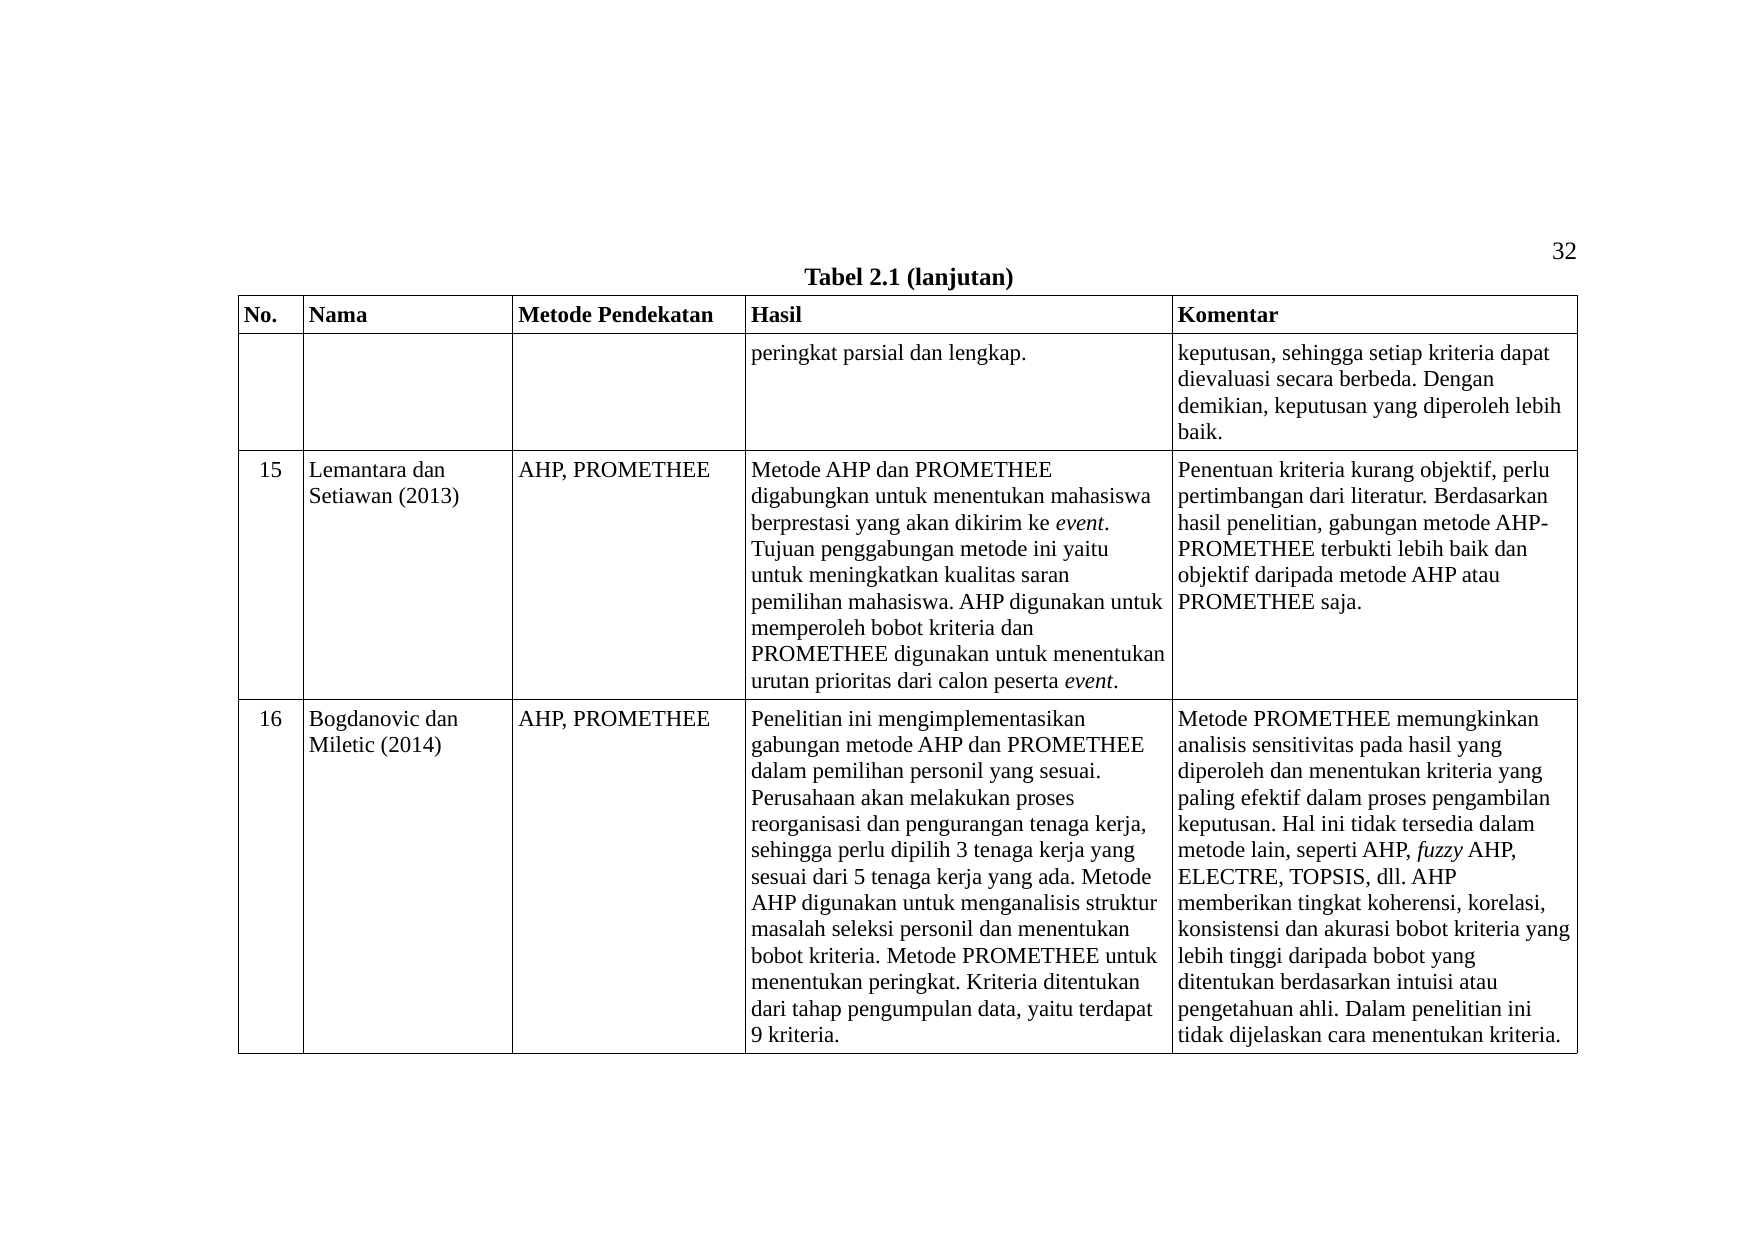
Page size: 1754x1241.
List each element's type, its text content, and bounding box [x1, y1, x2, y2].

table_cell keputusan, sehingga setiap kriteria dapat dievaluasi secara berbeda. Dengan demikian, keputusan yang diperoleh lebih baik. [1173, 334, 1577, 450]
table_cell [239, 334, 303, 450]
table_cell [513, 334, 745, 450]
table_header Komentar [1173, 296, 1577, 333]
table_header Metode Pendekatan [513, 296, 745, 333]
table_cell 15 [239, 451, 303, 699]
table_cell AHP, PROMETHEE [513, 451, 745, 699]
table_cell Lemantara dan Setiawan (2013) [304, 451, 512, 699]
table_cell peringkat parsial dan lengkap. [746, 334, 1172, 450]
table_cell Penentuan kriteria kurang objektif, perlu pertimbangan dari literatur. Berdasarkan hasil penelitian, gabungan metode AHP-PROMETHEE terbukti lebih baik dan objektif daripada metode AHP atau PROMETHEE saja. [1173, 451, 1577, 699]
table_cell Metode AHP dan PROMETHEE digabungkan untuk menentukan mahasiswa berprestasi yang akan dikirim ke event. Tujuan penggabungan metode ini yaitu untuk meningkatkan kualitas saran pemilihan mahasiswa. AHP digunakan untuk memperoleh bobot kriteria dan PROMETHEE digunakan untuk menentukan urutan prioritas dari calon peserta event. [746, 451, 1172, 699]
table_cell Penelitian ini mengimplementasikan gabungan metode AHP dan PROMETHEE dalam pemilihan personil yang sesuai. Perusahaan akan melakukan proses reorganisasi dan pengurangan tenaga kerja, sehingga perlu dipilih 3 tenaga kerja yang sesuai dari 5 tenaga kerja yang ada. Metode AHP digunakan untuk menganalisis struktur masalah seleksi personil dan menentukan bobot kriteria. Metode PROMETHEE untuk menentukan peringkat. Kriteria ditentukan dari tahap pengumpulan data, yaitu terdapat 9 kriteria. [746, 700, 1172, 1053]
table_cell Metode PROMETHEE memungkinkan analisis sensitivitas pada hasil yang diperoleh dan menentukan kriteria yang paling efektif dalam proses pengambilan keputusan. Hal ini tidak tersedia dalam metode lain, seperti AHP, fuzzy AHP, ELECTRE, TOPSIS, dll. AHP memberikan tingkat koherensi, korelasi, konsistensi dan akurasi bobot kriteria yang lebih tinggi daripada bobot yang ditentukan berdasarkan intuisi atau pengetahuan ahli. Dalam penelitian ini tidak dijelaskan cara menentukan kriteria. [1173, 700, 1577, 1053]
table_cell 16 [239, 700, 303, 1053]
table_header Nama [304, 296, 512, 333]
table_cell AHP, PROMETHEE [513, 700, 745, 1053]
text Tabel 2.1 (lanjutan) [277, 262, 1541, 291]
table_header Hasil [746, 296, 1172, 333]
table_header No. [239, 296, 303, 333]
table_cell Bogdanovic dan Miletic (2014) [304, 700, 512, 1053]
table_cell [304, 334, 512, 450]
